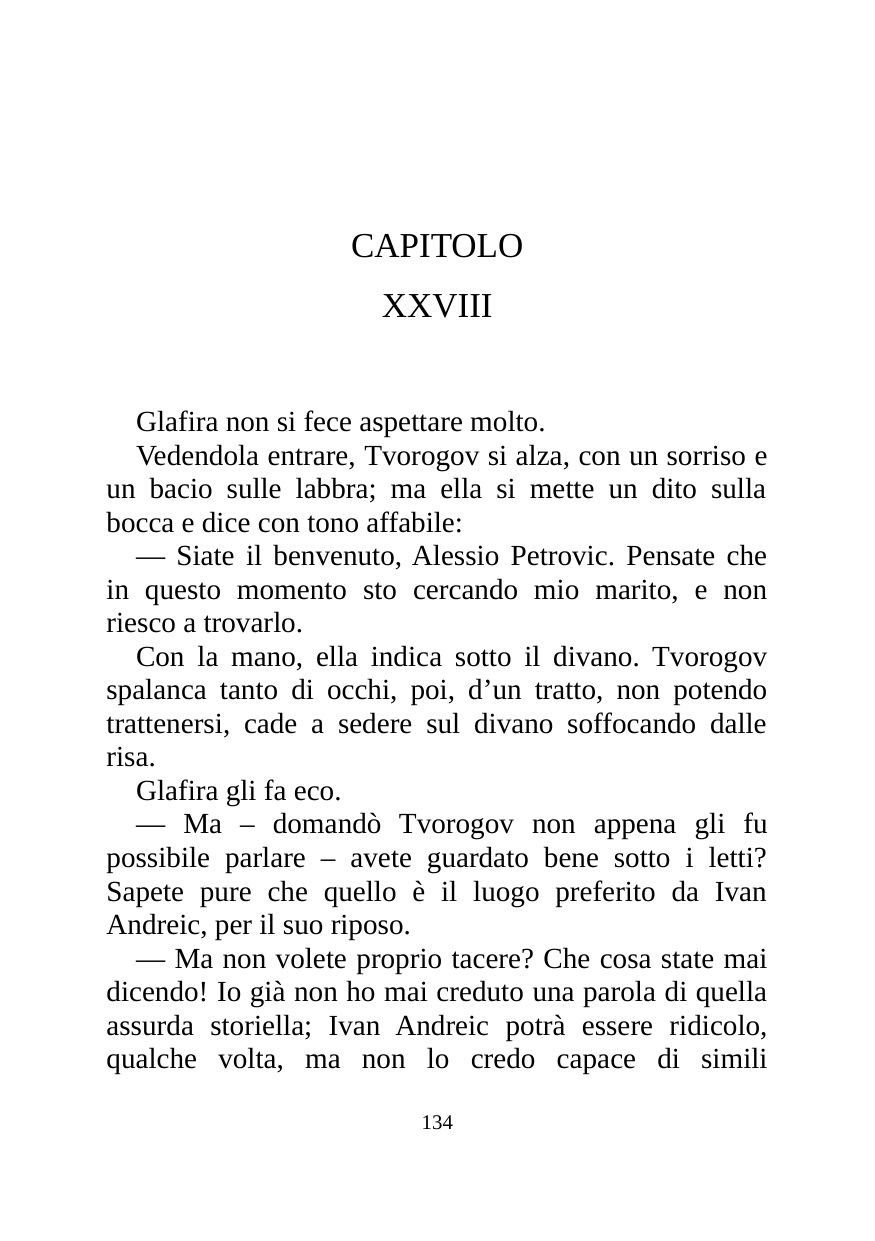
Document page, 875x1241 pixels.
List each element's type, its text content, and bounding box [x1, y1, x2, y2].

text Glafira non si fece aspettare molto. [106, 404, 768, 438]
text Vedendola entrare, Tvorogov si alza, con un sorriso e un bacio sulle labbra; ma ella si mette un dito sulla bocca e dice con tono affabile: [106, 438, 768, 538]
text Con la mano, ella indica sotto il divano. Tvorogov spalanca tanto di occhi, poi, d’un tratto, non potendo trattenersi, cade a sedere sul divano soffocando dalle risa. [106, 639, 768, 773]
text Glafira gli fa eco. [106, 773, 768, 807]
text — Ma – domandò Tvorogov non appena gli fu possibile parlare – avete guardato bene sotto i letti? Sapete pure che quello è il luogo preferito da Ivan Andreic, per il suo riposo. [106, 807, 768, 941]
subtitle CAPITOLO XXVIII [106, 224, 768, 325]
text — Ma non volete proprio tacere? Che cosa state mai dicendo! Io già non ho mai creduto una parola di quella assurda storiella; Ivan Andreic potrà essere ridicolo, qualche volta, ma non lo credo capace di simili [106, 941, 768, 1075]
text — Siate il benvenuto, Alessio Petrovic. Pensate che in questo momento sto cercando mio marito, e non riesco a trovarlo. [106, 538, 768, 639]
